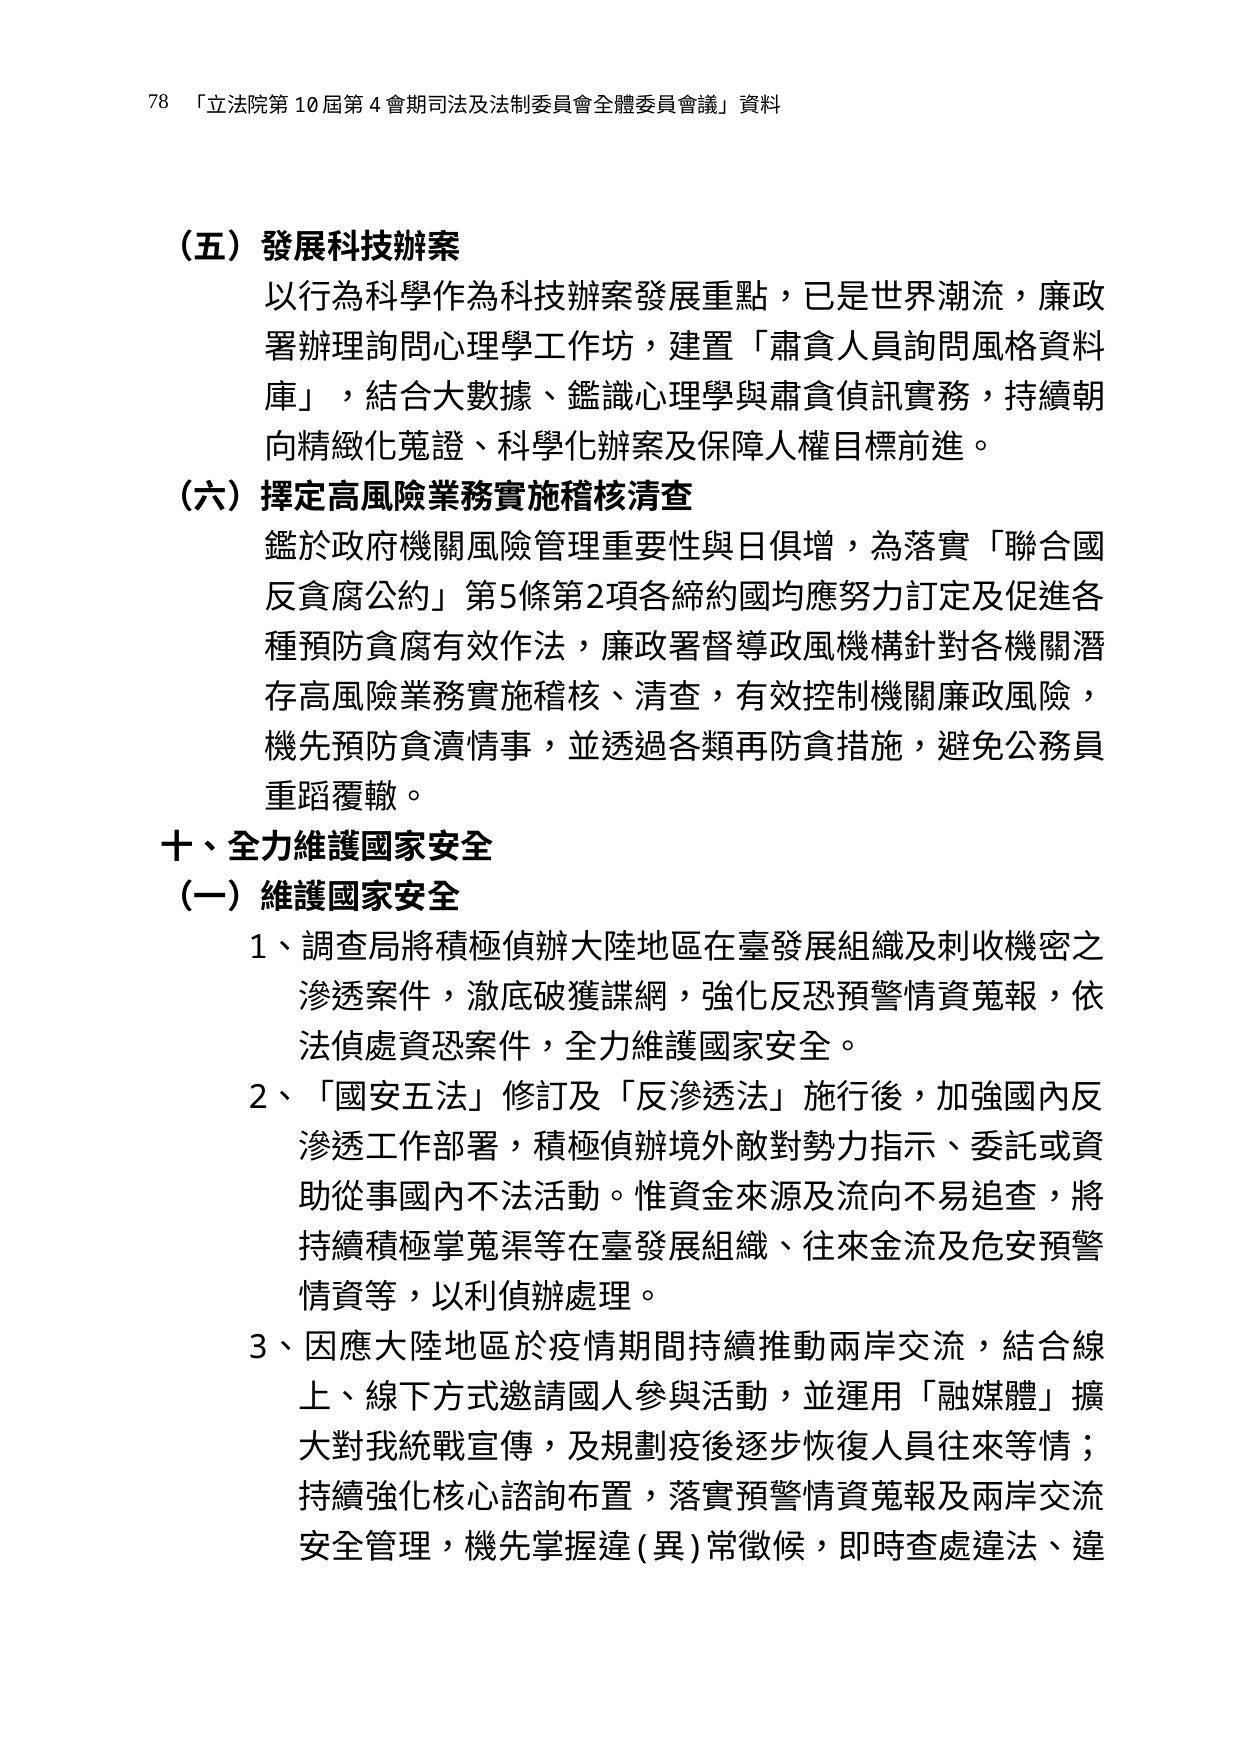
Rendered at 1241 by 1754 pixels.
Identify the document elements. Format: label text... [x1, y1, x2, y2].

text 以行為科學作為科技辦案發展重點，已是世界潮流，廉政署辦理詢問心理學工作坊，建置「肅貪人員詢問風格資料庫」，結合大數據、鑑識心理學與肅貪偵訊實務，持續朝向精緻化蒐證、科學化辦案及保障人權目標前進。 [264, 269, 1106, 469]
text （五）發展科技辦案 [160, 219, 1106, 269]
text 1、調查局將積極偵辦大陸地區在臺發展組織及刺收機密之滲透案件，澈底破獲諜網，強化反恐預警情資蒐報，依法偵處資恐案件，全力維護國家安全。 [248, 919, 1106, 1069]
text （六）擇定高風險業務實施稽核清查 [160, 469, 1106, 519]
text 2、「國安五法」修訂及「反滲透法」施行後，加強國內反滲透工作部署，積極偵辦境外敵對勢力指示、委託或資助從事國內不法活動。惟資金來源及流向不易追查，將持續積極掌蒐渠等在臺發展組織、往來金流及危安預警情資等，以利偵辦處理。 [248, 1069, 1106, 1319]
text 3、因應大陸地區於疫情期間持續推動兩岸交流，結合線上、線下方式邀請國人參與活動，並運用「融媒體」擴大對我統戰宣傳，及規劃疫後逐步恢復人員往來等情；持續強化核心諮詢布置，落實預警情資蒐報及兩岸交流安全管理，機先掌握違(異)常徵候，即時查處違法、違 [248, 1319, 1106, 1569]
text 十、全力維護國家安全 [160, 819, 1106, 869]
text （一）維護國家安全 [160, 869, 1106, 919]
text 鑑於政府機關風險管理重要性與日俱增，為落實「聯合國反貪腐公約」第5條第2項各締約國均應努力訂定及促進各種預防貪腐有效作法，廉政署督導政風機構針對各機關潛存高風險業務實施稽核、清查，有效控制機關廉政風險，機先預防貪瀆情事，並透過各類再防貪措施，避免公務員重蹈覆轍。 [264, 519, 1106, 819]
